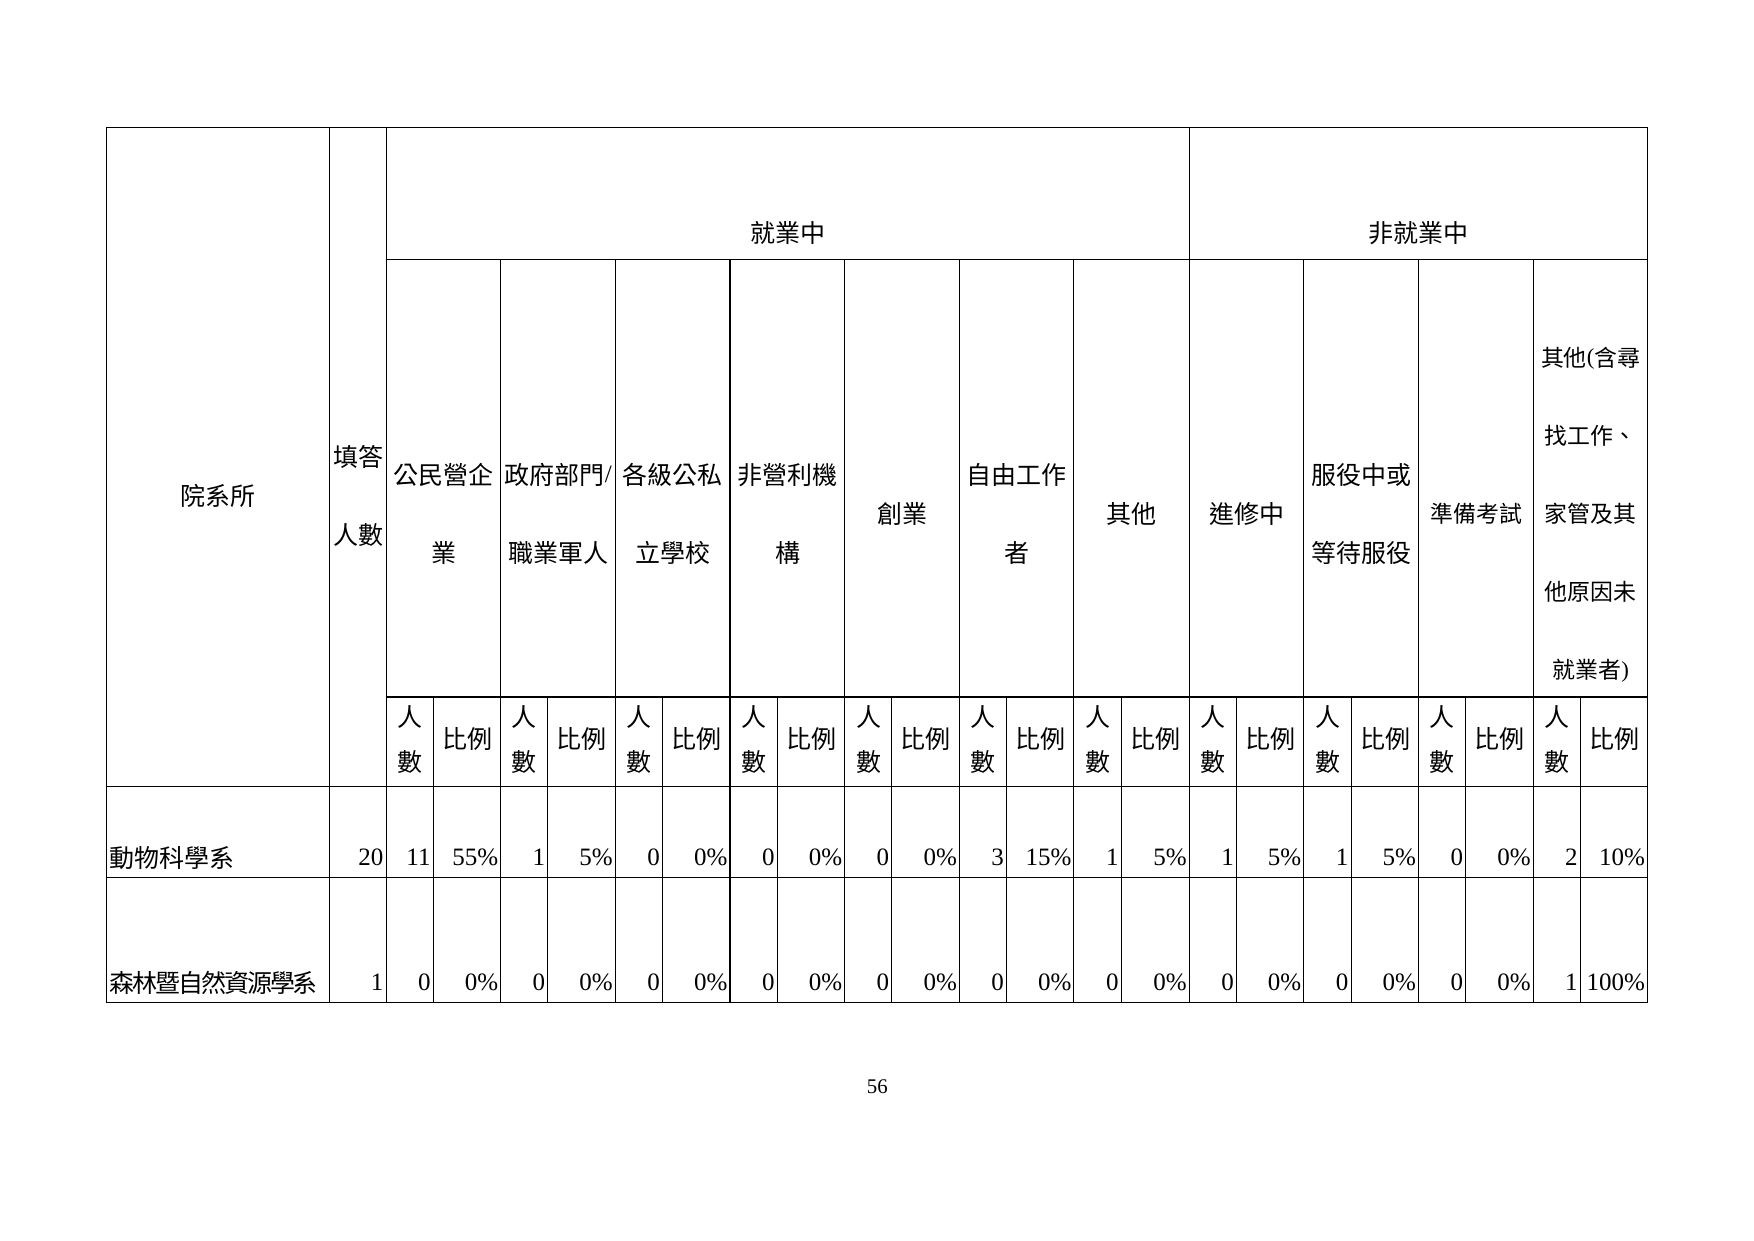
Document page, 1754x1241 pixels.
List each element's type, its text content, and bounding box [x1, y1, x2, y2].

table_cell 100% [1581, 878, 1647, 1002]
table_cell 人數 [616, 698, 662, 786]
table_cell 比例 [778, 698, 844, 786]
table_cell 15% [1007, 787, 1073, 877]
table_cell 服役中或等待服役 [1304, 260, 1418, 696]
table_cell 0% [892, 787, 959, 877]
table_cell 0 [731, 787, 777, 877]
table_cell 5% [1352, 787, 1418, 877]
table_cell 人數 [1534, 698, 1580, 786]
table_cell 比例 [1466, 698, 1533, 786]
table_cell 10% [1581, 787, 1647, 877]
table_cell 比例 [434, 698, 500, 786]
table_cell 20 [330, 787, 386, 877]
table_cell 比例 [1237, 698, 1303, 786]
table_cell 1 [1304, 787, 1351, 877]
table_cell 1 [330, 878, 386, 1002]
table_cell 森林暨自然資源學系 [107, 878, 329, 1002]
table_cell 人數 [1074, 698, 1121, 786]
table_cell 3 [960, 787, 1006, 877]
table_cell 人數 [387, 698, 433, 786]
table_cell 0% [1007, 878, 1073, 1002]
table_cell 0 [387, 878, 433, 1002]
table_cell 0 [845, 878, 891, 1002]
table_cell 0% [1466, 878, 1533, 1002]
table_cell 0 [616, 787, 662, 877]
table_cell 0% [1237, 878, 1303, 1002]
table_cell 5% [1122, 787, 1189, 877]
table_cell 0 [1419, 878, 1465, 1002]
table_cell 1 [1534, 878, 1580, 1002]
table_cell 11 [387, 787, 433, 877]
table_cell 創業 [845, 260, 959, 696]
table_cell 0% [892, 878, 959, 1002]
table_cell 人數 [960, 698, 1006, 786]
table_cell 0% [778, 787, 844, 877]
table_cell 自由工作者 [960, 260, 1073, 696]
table_cell 比例 [1007, 698, 1073, 786]
table_cell 比例 [1122, 698, 1189, 786]
table_cell 0 [616, 878, 662, 1002]
table_cell 人數 [1419, 698, 1465, 786]
table_cell 0% [1466, 787, 1533, 877]
table_cell 0% [663, 878, 729, 1002]
table_cell 人數 [1304, 698, 1351, 786]
table_cell 人數 [731, 698, 777, 786]
table_cell 0 [1074, 878, 1121, 1002]
table_header 填答 人數 [330, 128, 386, 786]
table_cell 政府部門/職業軍人 [501, 260, 615, 696]
table_cell 1 [1074, 787, 1121, 877]
table_cell 比例 [1352, 698, 1418, 786]
table_cell 0 [845, 787, 891, 877]
table_cell 比例 [548, 698, 615, 786]
table_cell 0 [731, 878, 777, 1002]
table_cell 0 [960, 878, 1006, 1002]
table_cell 人數 [501, 698, 547, 786]
table_cell 0% [1122, 878, 1189, 1002]
table_cell 0 [501, 878, 547, 1002]
table_cell 0 [1190, 878, 1236, 1002]
table_cell 1 [501, 787, 547, 877]
table_cell 0% [548, 878, 615, 1002]
table_cell 準備考試 [1419, 260, 1533, 696]
table_cell 0 [1304, 878, 1351, 1002]
table_cell 進修中 [1190, 260, 1303, 696]
table_cell 其他(含尋找工作、家管及其他原因未就業者) [1534, 260, 1647, 696]
table_cell 非營利機構 [731, 260, 844, 696]
table_cell 5% [548, 787, 615, 877]
table_cell 5% [1237, 787, 1303, 877]
table_header 就業中 [387, 128, 1189, 259]
table_cell 0% [434, 878, 500, 1002]
table_cell 1 [1190, 787, 1236, 877]
table_cell 動物科學系 [107, 787, 329, 877]
table_cell 比例 [1581, 698, 1647, 786]
table_cell 0% [1352, 878, 1418, 1002]
table_cell 人數 [1190, 698, 1236, 786]
table_header 非就業中 [1190, 128, 1647, 259]
table_cell 比例 [663, 698, 729, 786]
table_header 院系所 [107, 128, 329, 786]
table_cell 其他 [1074, 260, 1189, 696]
table_cell 0 [1419, 787, 1465, 877]
table_cell 公民營企業 [387, 260, 500, 696]
table_cell 各級公私立學校 [616, 260, 729, 696]
table_cell 人數 [845, 698, 891, 786]
table_cell 2 [1534, 787, 1580, 877]
table_cell 0% [778, 878, 844, 1002]
table_cell 55% [434, 787, 500, 877]
table_cell 0% [663, 787, 729, 877]
table_cell 比例 [892, 698, 959, 786]
